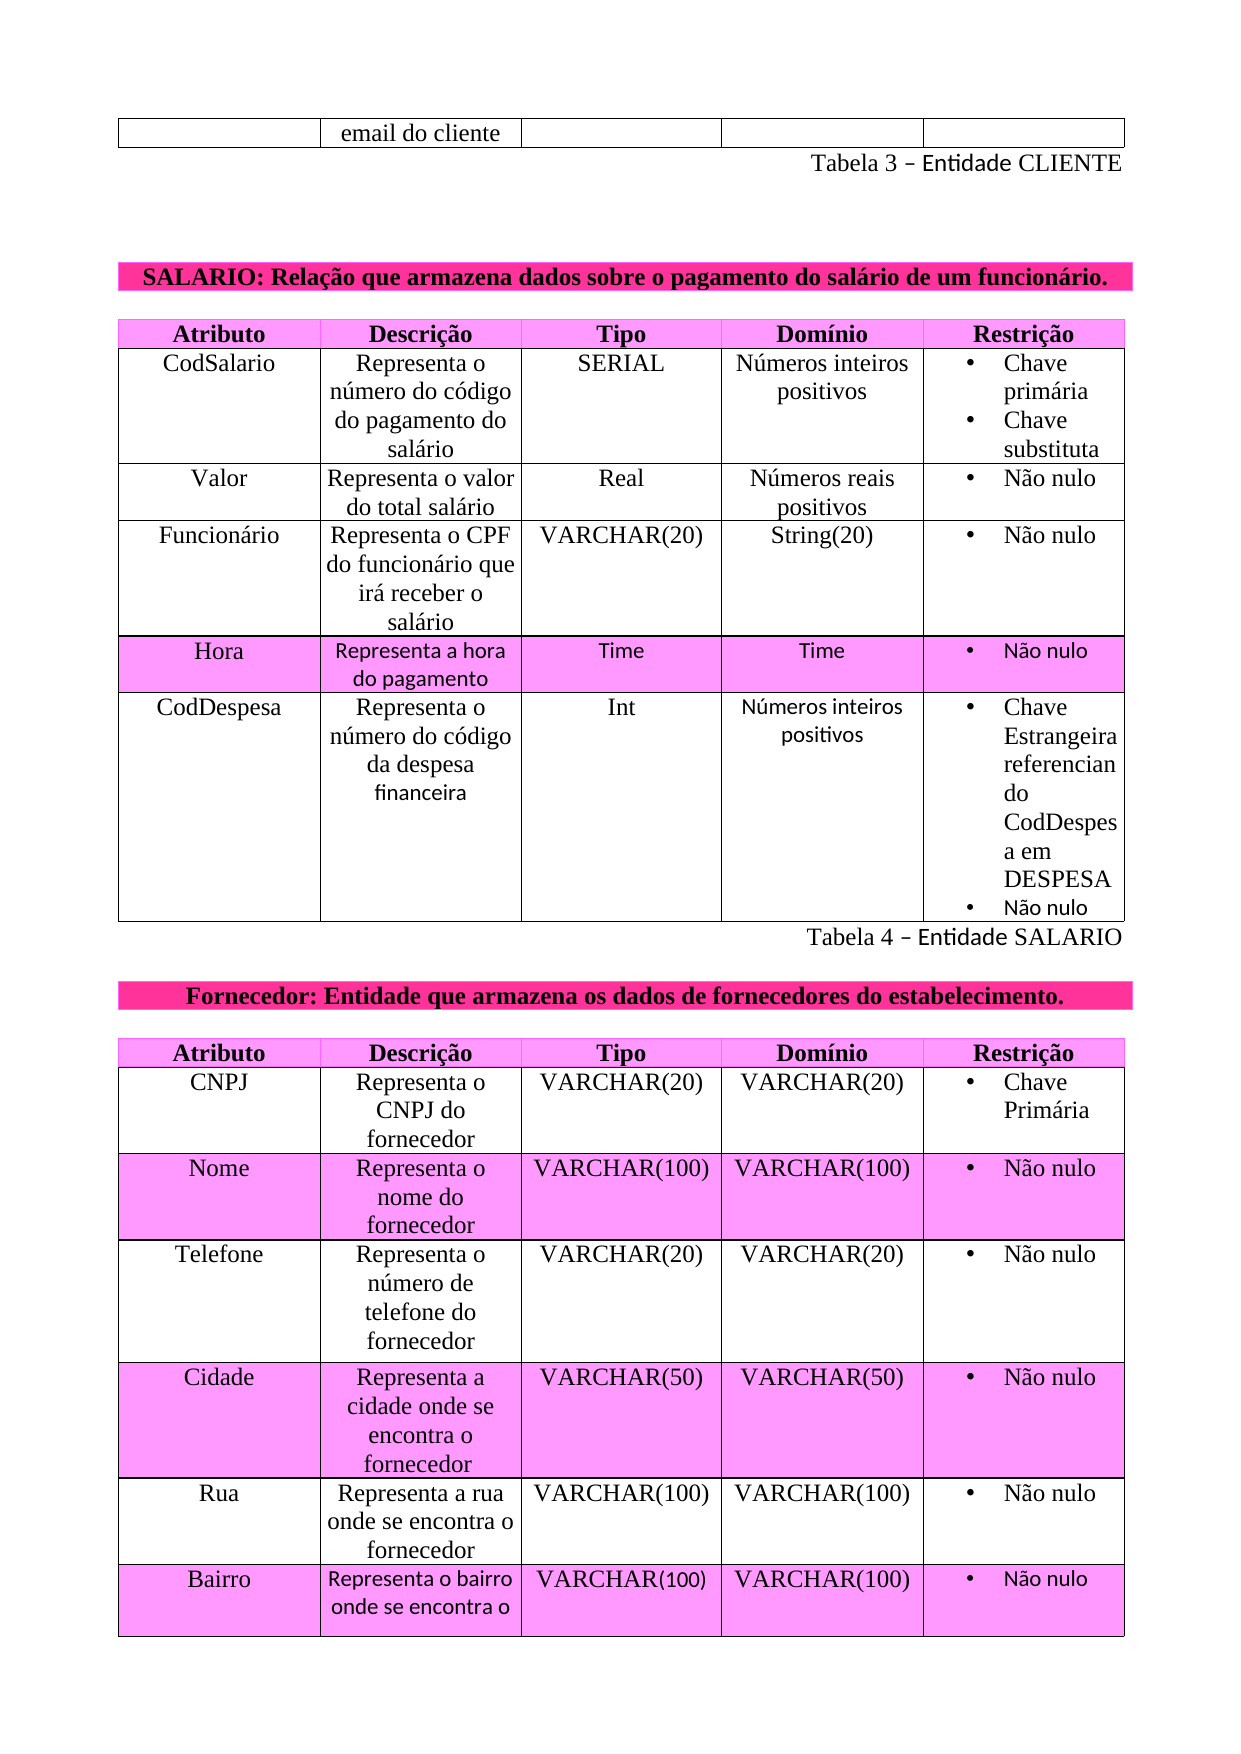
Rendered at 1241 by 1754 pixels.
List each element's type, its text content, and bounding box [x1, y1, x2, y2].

table_header Representa a cidade onde se encontra o fornecedor [321, 1363, 521, 1477]
table_cell Time [522, 637, 721, 692]
table_header Domínio [722, 320, 923, 348]
table_cell Não nulo [924, 464, 1124, 520]
table_cell Representa o número do código da despesa financeira [321, 693, 521, 921]
table_cell Chave Primária [924, 1068, 1124, 1153]
table_header Tipo [522, 1039, 721, 1066]
table_cell Nome [119, 1154, 320, 1239]
table_cell Números reais positivos [722, 464, 923, 520]
table_header Domínio [722, 1039, 923, 1066]
table_cell Telefone [119, 1241, 320, 1362]
table_cell Não nulo [924, 1154, 1124, 1239]
table_cell [522, 119, 721, 147]
table_cell VARCHAR(20) [722, 1241, 923, 1362]
table_cell VARCHAR(100) [722, 1565, 923, 1636]
table_cell Não nulo [924, 1241, 1124, 1362]
table_cell VARCHAR(100) [722, 1154, 923, 1239]
table_cell Representa o CPF do funcionário que irá receber o salário [321, 521, 521, 635]
table_header VARCHAR(50) [722, 1363, 923, 1477]
table_cell Não nulo [924, 637, 1124, 692]
table_cell VARCHAR(100) [522, 1154, 721, 1239]
table_cell Int [522, 693, 721, 921]
table_cell Representa o número do código do pagamento do salário [321, 349, 521, 463]
table_cell Não nulo [924, 521, 1124, 635]
table_header Atributo [119, 320, 320, 348]
table_header VARCHAR(50) [522, 1363, 721, 1477]
table_cell Não nulo [924, 1565, 1124, 1636]
table_cell Não nulo [924, 1479, 1124, 1564]
table_cell VARCHAR(100) [522, 1565, 721, 1636]
table_cell Representa o CNPJ do fornecedor [321, 1068, 521, 1153]
table_cell Bairro [119, 1565, 320, 1636]
text Tabela 4 – Entidade SALARIO [118, 922, 1122, 952]
table_header SALARIO: Relação que armazena dados sobre o pagamento do salário de um funcionário. [119, 263, 1132, 290]
table_cell Representa o nome do fornecedor [321, 1154, 521, 1239]
table_cell SERIAL [522, 349, 721, 463]
table_header Fornecedor: Entidade que armazena os dados de fornecedores do estabelecimento. [119, 982, 1132, 1009]
table_header Restrição [924, 1039, 1124, 1066]
table_cell Números inteiros positivos [722, 693, 923, 921]
table_cell Representa a hora do pagamento [321, 637, 521, 692]
table_cell CodDespesa [119, 693, 320, 921]
table_header Descrição [321, 1039, 521, 1066]
table_cell String(20) [722, 521, 923, 635]
table_header Cidade [119, 1363, 320, 1477]
table_cell VARCHAR(100) [722, 1479, 923, 1564]
table_cell CNPJ [119, 1068, 320, 1153]
table_cell Representa o valor do total salário [321, 464, 521, 520]
table_header Não nulo [924, 1363, 1124, 1477]
table_cell Rua [119, 1479, 320, 1564]
table_cell Real [522, 464, 721, 520]
table_cell VARCHAR(20) [522, 1241, 721, 1362]
table_cell Representa a rua onde se encontra o fornecedor [321, 1479, 521, 1564]
table_cell [119, 119, 320, 147]
table_cell VARCHAR(20) [522, 1068, 721, 1153]
table_header Restrição [924, 320, 1124, 348]
table_cell Chave primária Chave substituta [924, 349, 1124, 463]
table_cell Funcionário [119, 521, 320, 635]
table_header Tipo [522, 320, 721, 348]
text Tabela 3 – Entidade CLIENTE [118, 148, 1122, 178]
table_header Atributo [119, 1039, 320, 1066]
table_cell VARCHAR(100) [522, 1479, 721, 1564]
table_cell [924, 119, 1124, 147]
table_header Descrição [321, 320, 521, 348]
table_cell VARCHAR(20) [722, 1068, 923, 1153]
table_cell VARCHAR(20) [522, 521, 721, 635]
table_cell Chave Estrangeira referenciando CodDespesa em DESPESA Não nulo [924, 693, 1124, 921]
table_cell Valor [119, 464, 320, 520]
table_cell Time [722, 637, 923, 692]
table_cell Representa o bairro onde se encontra o [321, 1565, 521, 1636]
table_cell Hora [119, 637, 320, 692]
table_cell Representa o número de telefone do fornecedor [321, 1241, 521, 1362]
table_cell [722, 119, 923, 147]
table_cell Números inteiros positivos [722, 349, 923, 463]
table_cell email do cliente [321, 119, 521, 147]
table_cell CodSalario [119, 349, 320, 463]
